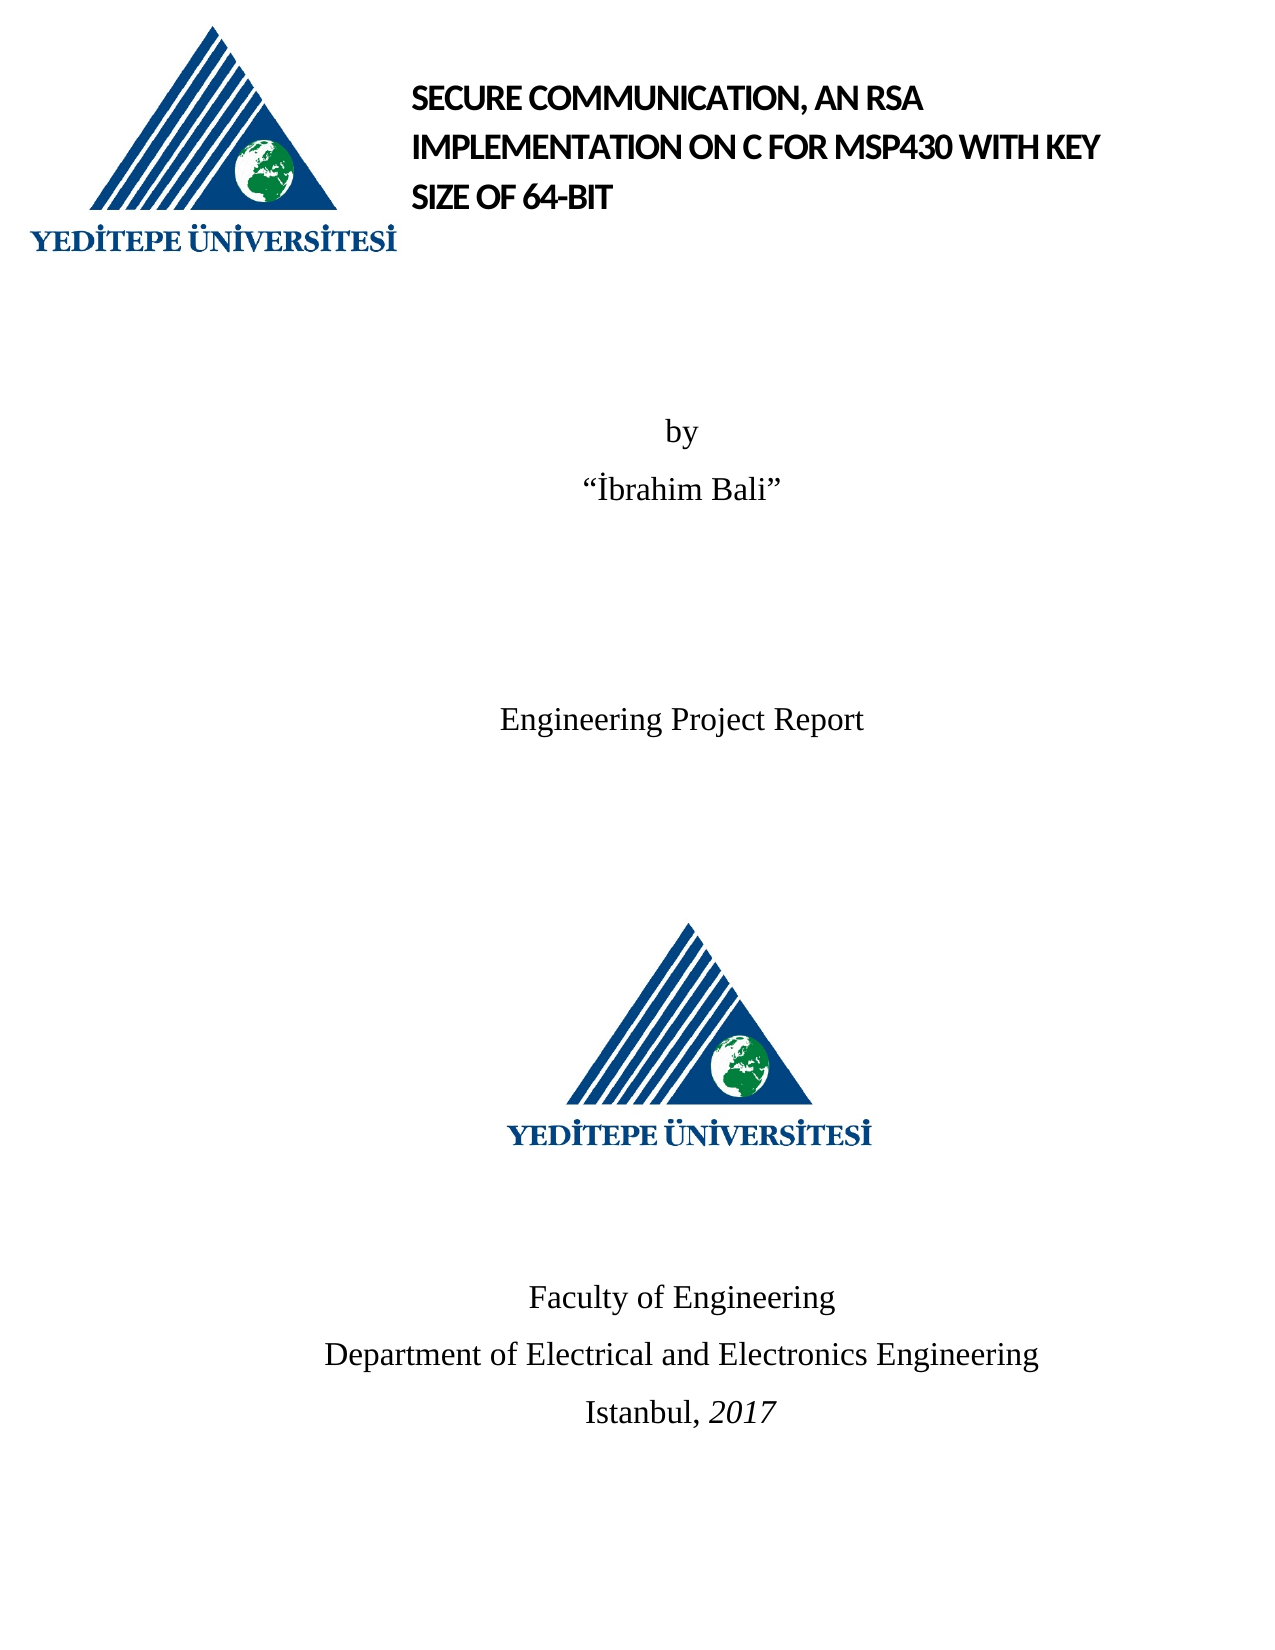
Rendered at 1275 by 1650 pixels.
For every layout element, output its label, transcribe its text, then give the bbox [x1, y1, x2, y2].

title Istanbul, 2017 [207, 1392, 1157, 1431]
title “İbrahim Bali” [207, 469, 1157, 507]
title Engineering Project Report [207, 699, 1157, 737]
title SECURE COMMUNICATION, AN RSA IMPLEMENTATION ON C FOR MSP430 WITH KEY SIZE OF 64-BIT [411, 74, 1157, 218]
picture [477, 896, 886, 1170]
picture [0, 0, 411, 276]
title by [207, 411, 1157, 450]
title Department of Electrical and Electronics Engineering [207, 1335, 1157, 1373]
title Faculty of Engineering [207, 1277, 1157, 1316]
